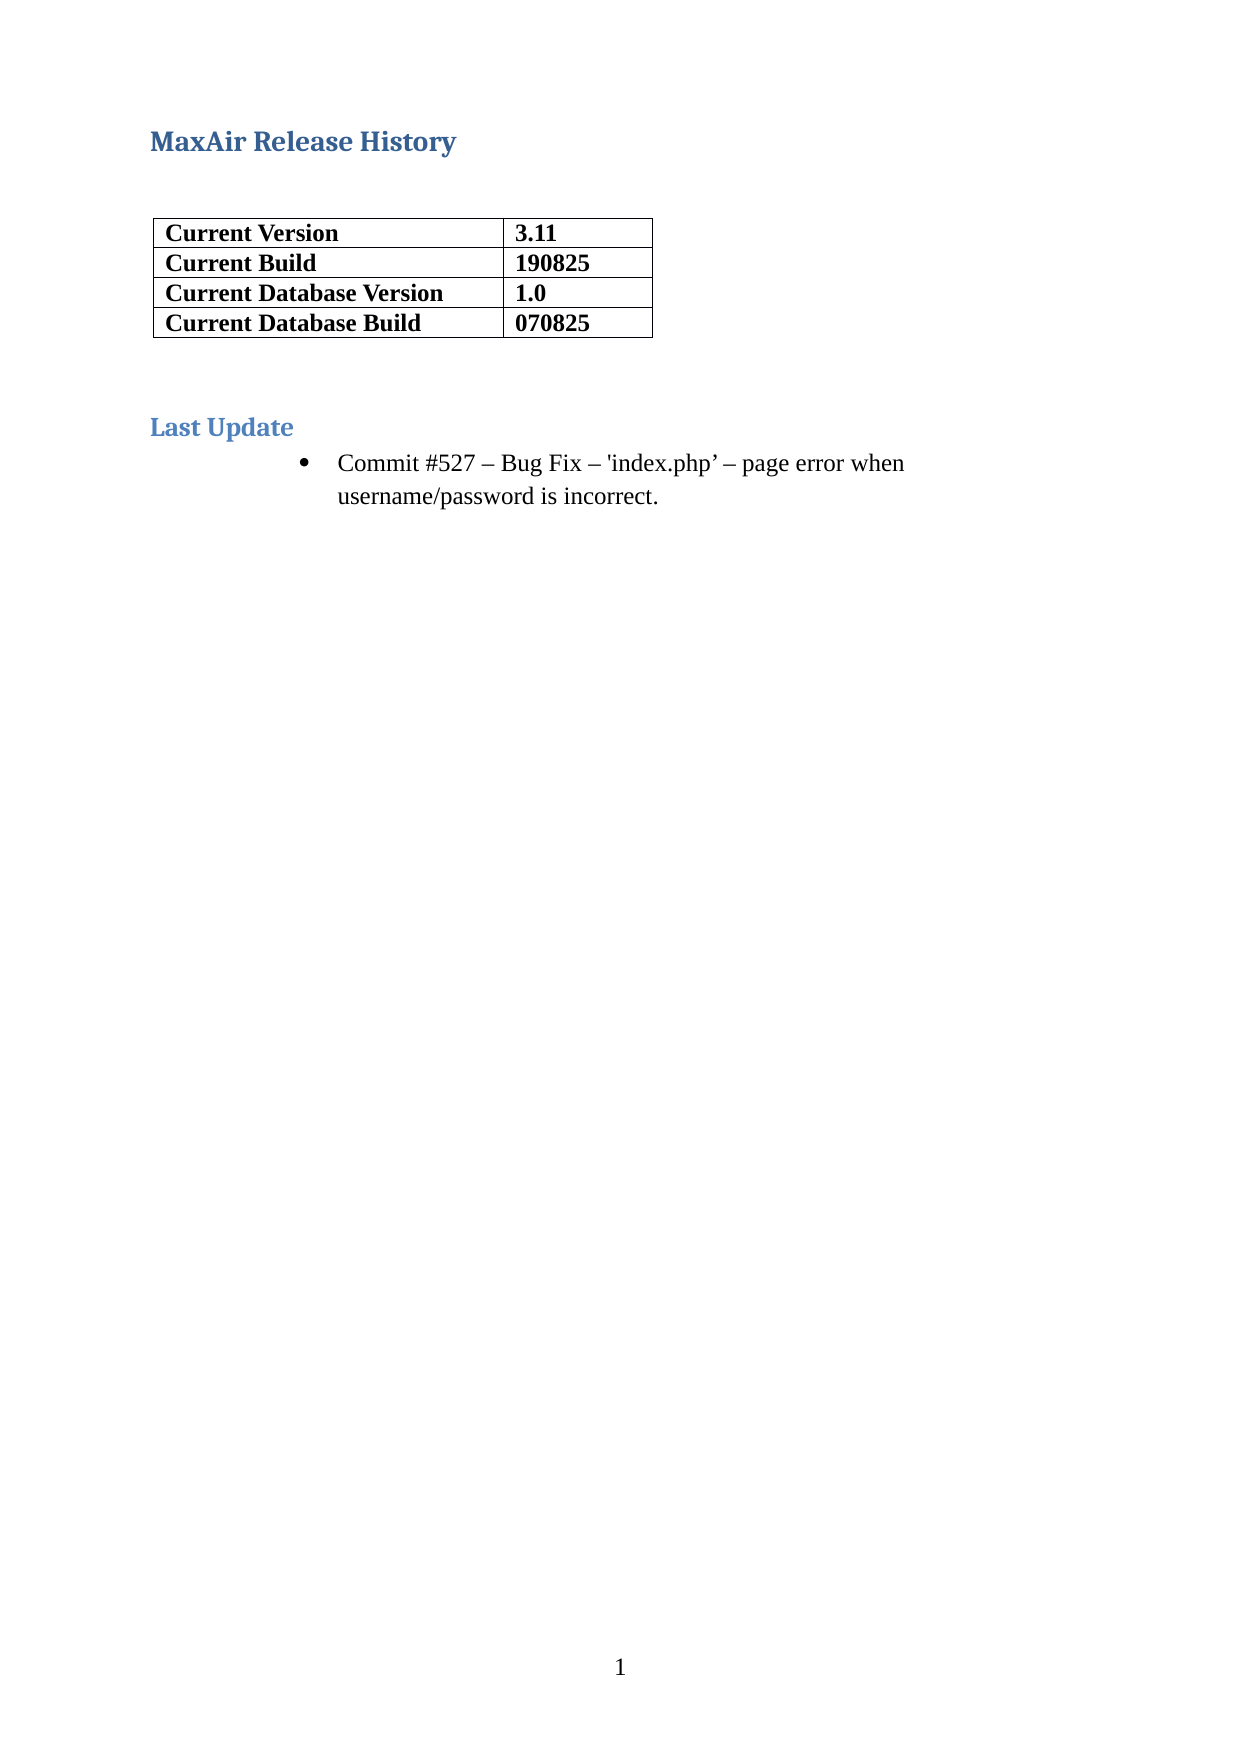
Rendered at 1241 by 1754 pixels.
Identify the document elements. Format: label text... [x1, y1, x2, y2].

subtitle MaxAir Release History [150, 125, 1090, 158]
table_cell 1.0 [504, 278, 652, 307]
table_header 3.11 [504, 219, 652, 247]
table_cell Current Database Build [154, 308, 503, 337]
table_cell Current Build [154, 248, 503, 277]
table_cell Current Database Version [154, 278, 503, 307]
subtitle Last Update [150, 412, 1090, 443]
table_cell 070825 [504, 308, 652, 337]
list Commit #527 – Bug Fix – 'index.php’ – page error when username/password is incorrect. [300, 448, 1090, 510]
table_cell 190825 [504, 248, 652, 277]
table_header Current Version [154, 219, 503, 247]
